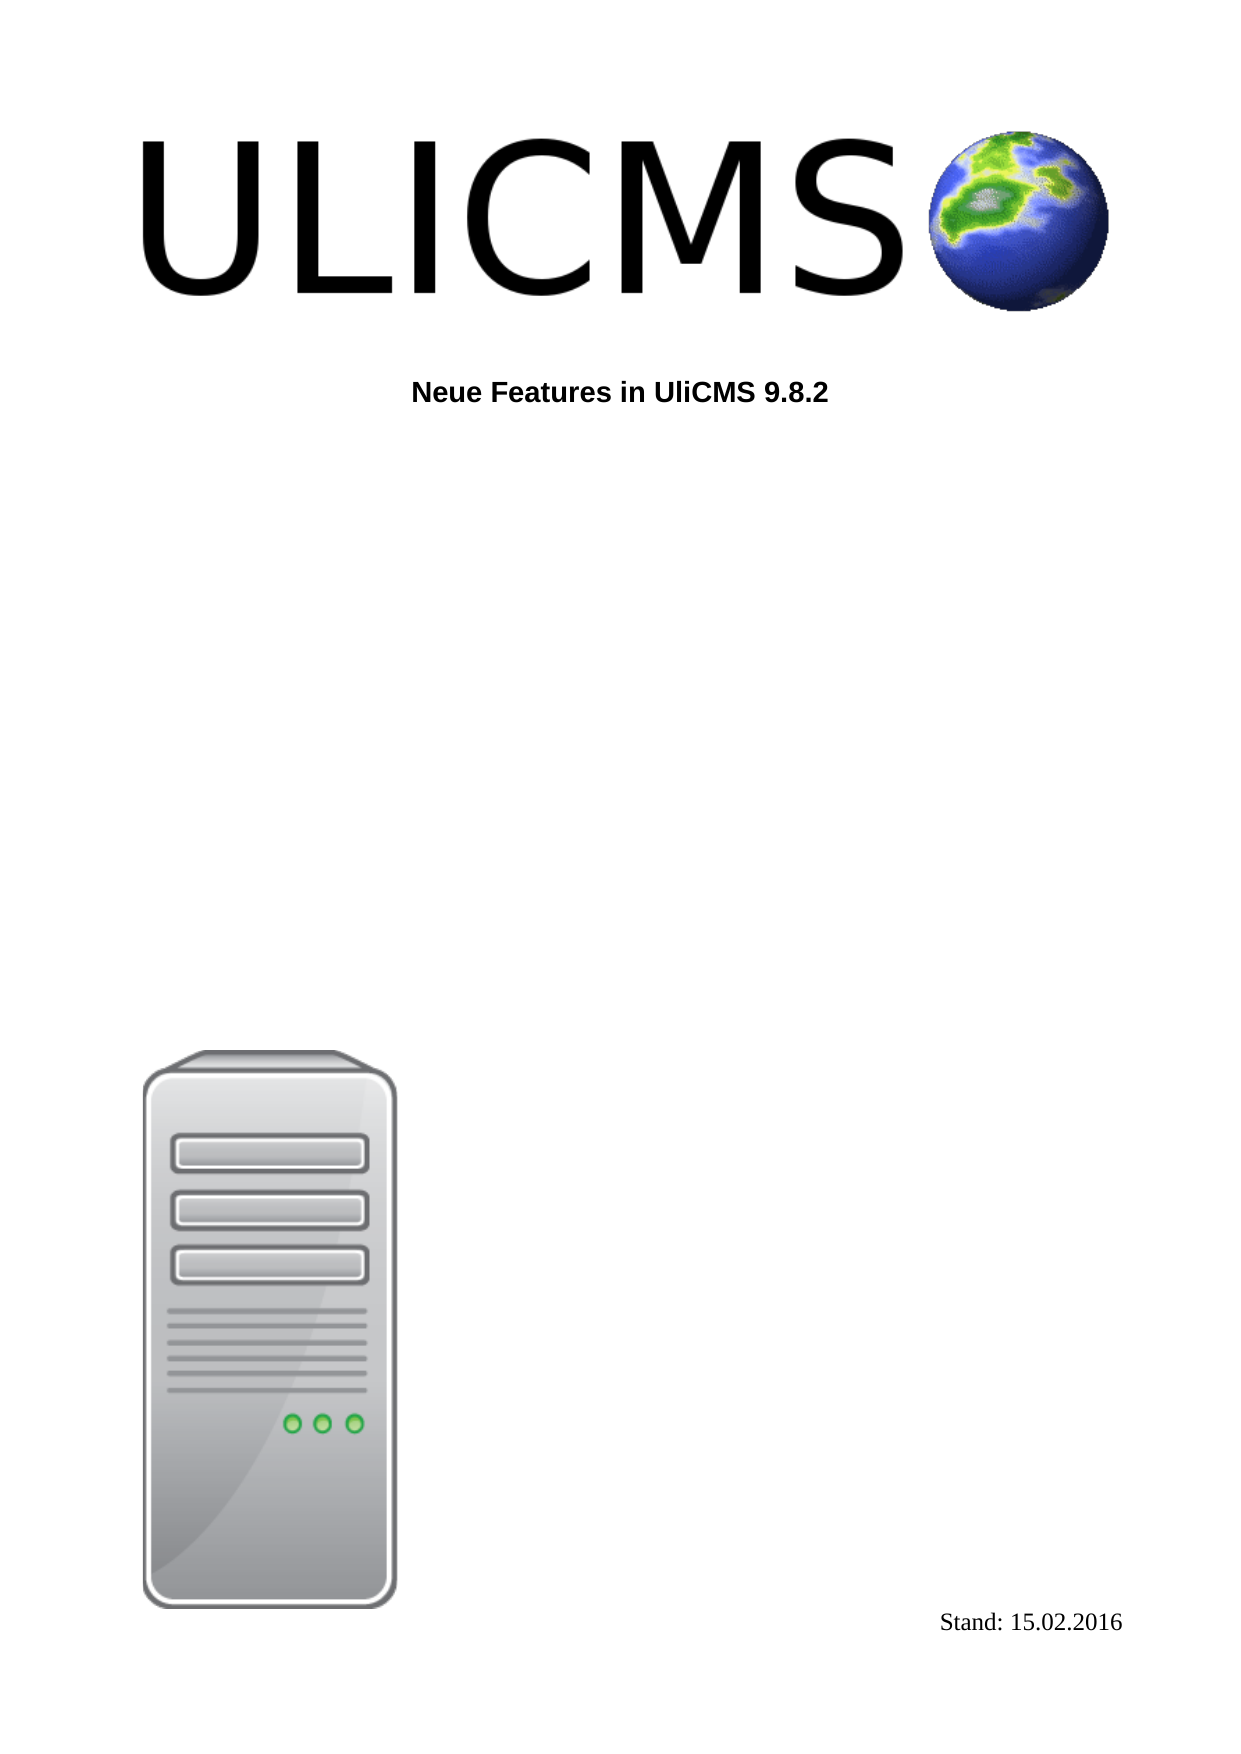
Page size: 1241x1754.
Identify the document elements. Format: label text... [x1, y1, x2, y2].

picture [115, 118, 1117, 321]
picture [142, 1050, 398, 1609]
subtitle Neue Features in UliCMS 9.8.2 [118, 375, 1122, 408]
